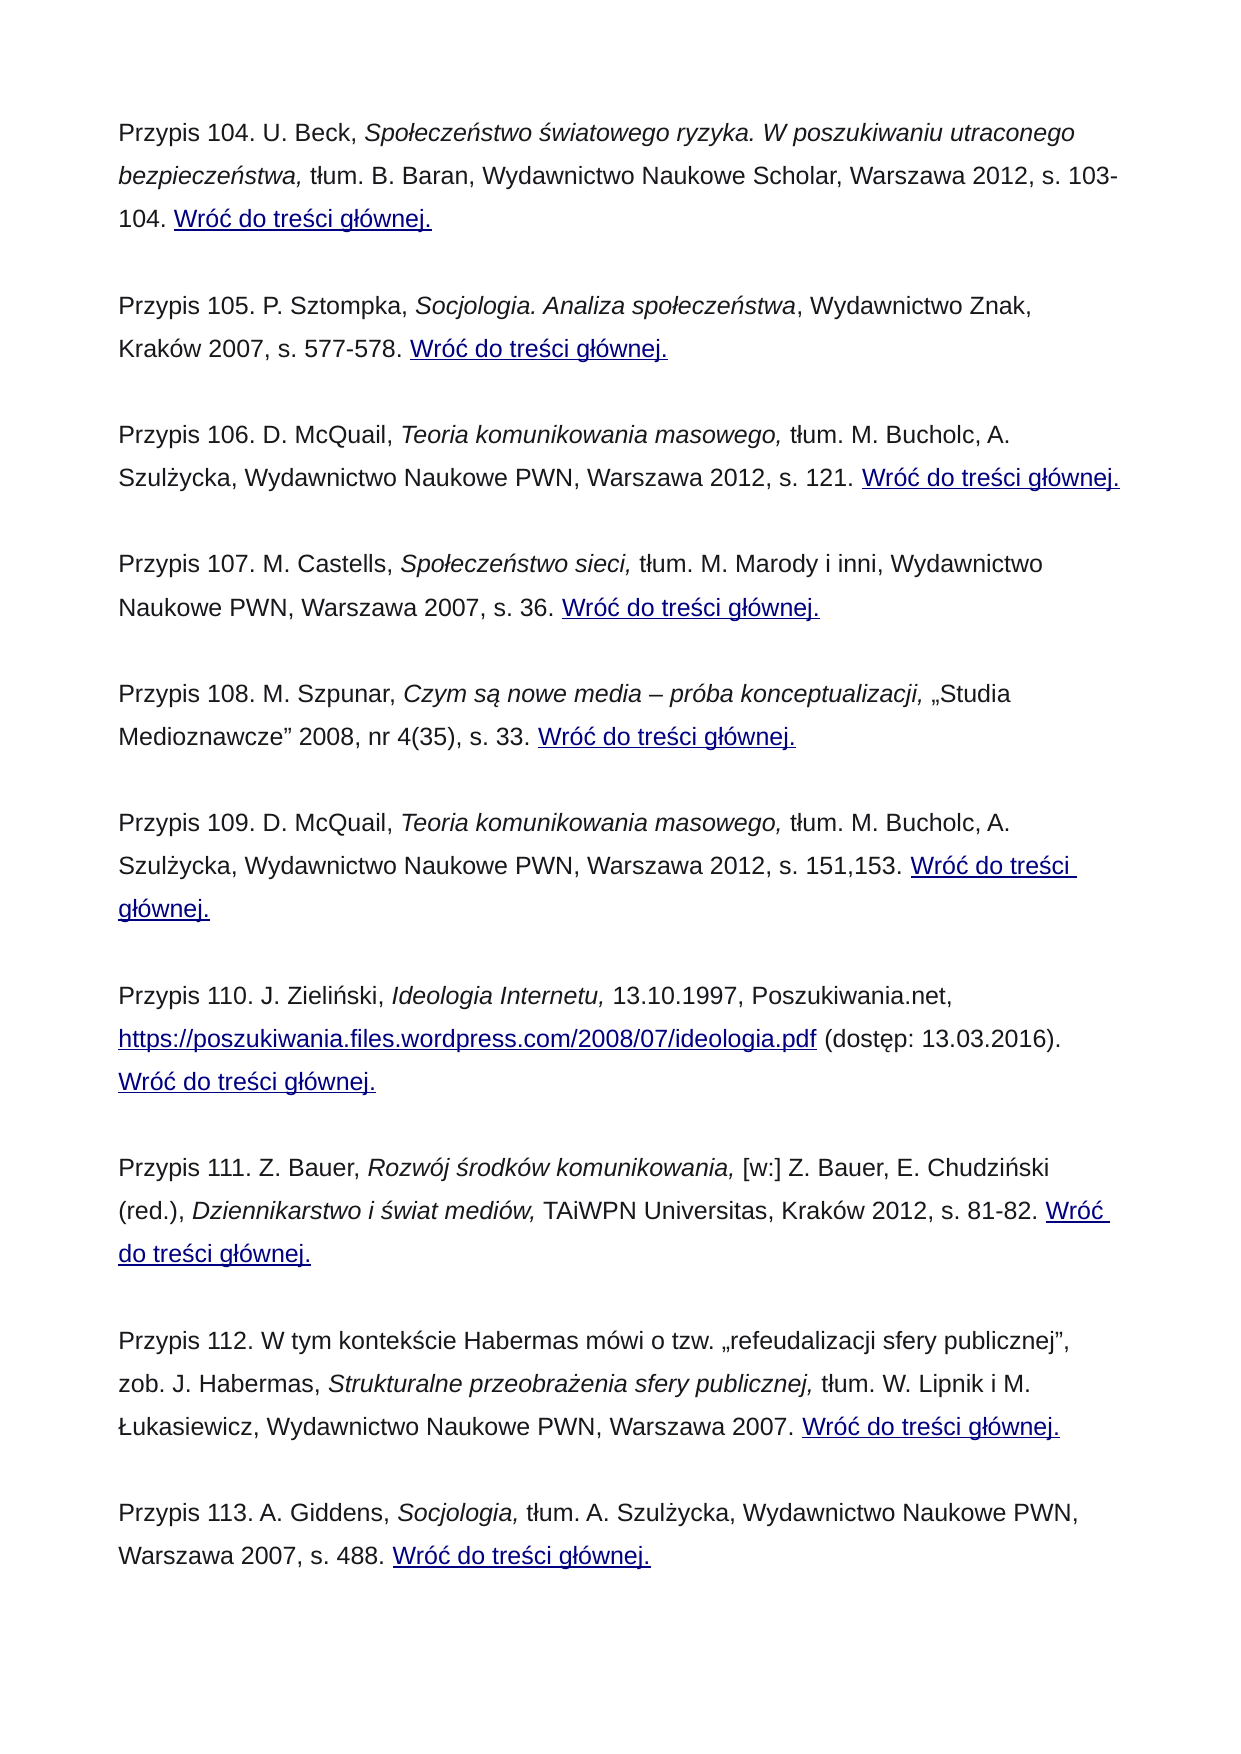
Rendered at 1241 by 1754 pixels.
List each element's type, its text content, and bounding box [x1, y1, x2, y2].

text Przypis 107. M. Castells, Społeczeństwo sieci, tłum. M. Marody i inni, Wydawnictwo Naukowe PWN, Warszawa 2007, s. 36. Wróć do treści głównej. [118, 549, 1122, 621]
text Przypis 106. D. McQuail, Teoria komunikowania masowego, tłum. M. Bucholc, A. Szulżycka, Wydawnictwo Naukowe PWN, Warszawa 2012, s. 121. Wróć do treści głównej. [118, 420, 1122, 492]
text Przypis 105. P. Sztompka, Socjologia. Analiza społeczeństwa, Wydawnictwo Znak, Kraków 2007, s. 577-578. Wróć do treści głównej. [118, 291, 1122, 362]
text Przypis 110. J. Zieliński, Ideologia Internetu, 13.10.1997, Poszukiwania.net, https://poszukiwania.files.wordpress.com/2008/07/ideologia.pdf (dostęp: 13.03.2016). Wróć do treści głównej. [118, 981, 1122, 1096]
text Przypis 109. D. McQuail, Teoria komunikowania masowego, tłum. M. Bucholc, A. Szulżycka, Wydawnictwo Naukowe PWN, Warszawa 2012, s. 151,153. Wróć do treści głównej. [118, 808, 1122, 923]
text Przypis 108. M. Szpunar, Czym są nowe media – próba konceptualizacji, „Studia Medioznawcze” 2008, nr 4(35), s. 33. Wróć do treści głównej. [118, 679, 1122, 751]
text Przypis 111. Z. Bauer, Rozwój środków komunikowania, [w:] Z. Bauer, E. Chudziński (red.), Dziennikarstwo i świat mediów, TAiWPN Universitas, Kraków 2012, s. 81-82. Wróć do treści głównej. [118, 1153, 1122, 1268]
text Przypis 112. W tym kontekście Habermas mówi o tzw. „refeudalizacji sfery publicznej”, zob. J. Habermas, Strukturalne przeobrażenia sfery publicznej, tłum. W. Lipnik i M. Łukasiewicz, Wydawnictwo Naukowe PWN, Warszawa 2007. Wróć do treści głównej. [118, 1326, 1122, 1441]
text Przypis 113. A. Giddens, Socjologia, tłum. A. Szulżycka, Wydawnictwo Naukowe PWN, Warszawa 2007, s. 488. Wróć do treści głównej. [118, 1498, 1122, 1570]
text Przypis 104. U. Beck, Społeczeństwo światowego ryzyka. W poszukiwaniu utraconego bezpieczeństwa, tłum. B. Baran, Wydawnictwo Naukowe Scholar, Warszawa 2012, s. 103-104. Wróć do treści głównej. [118, 118, 1122, 233]
